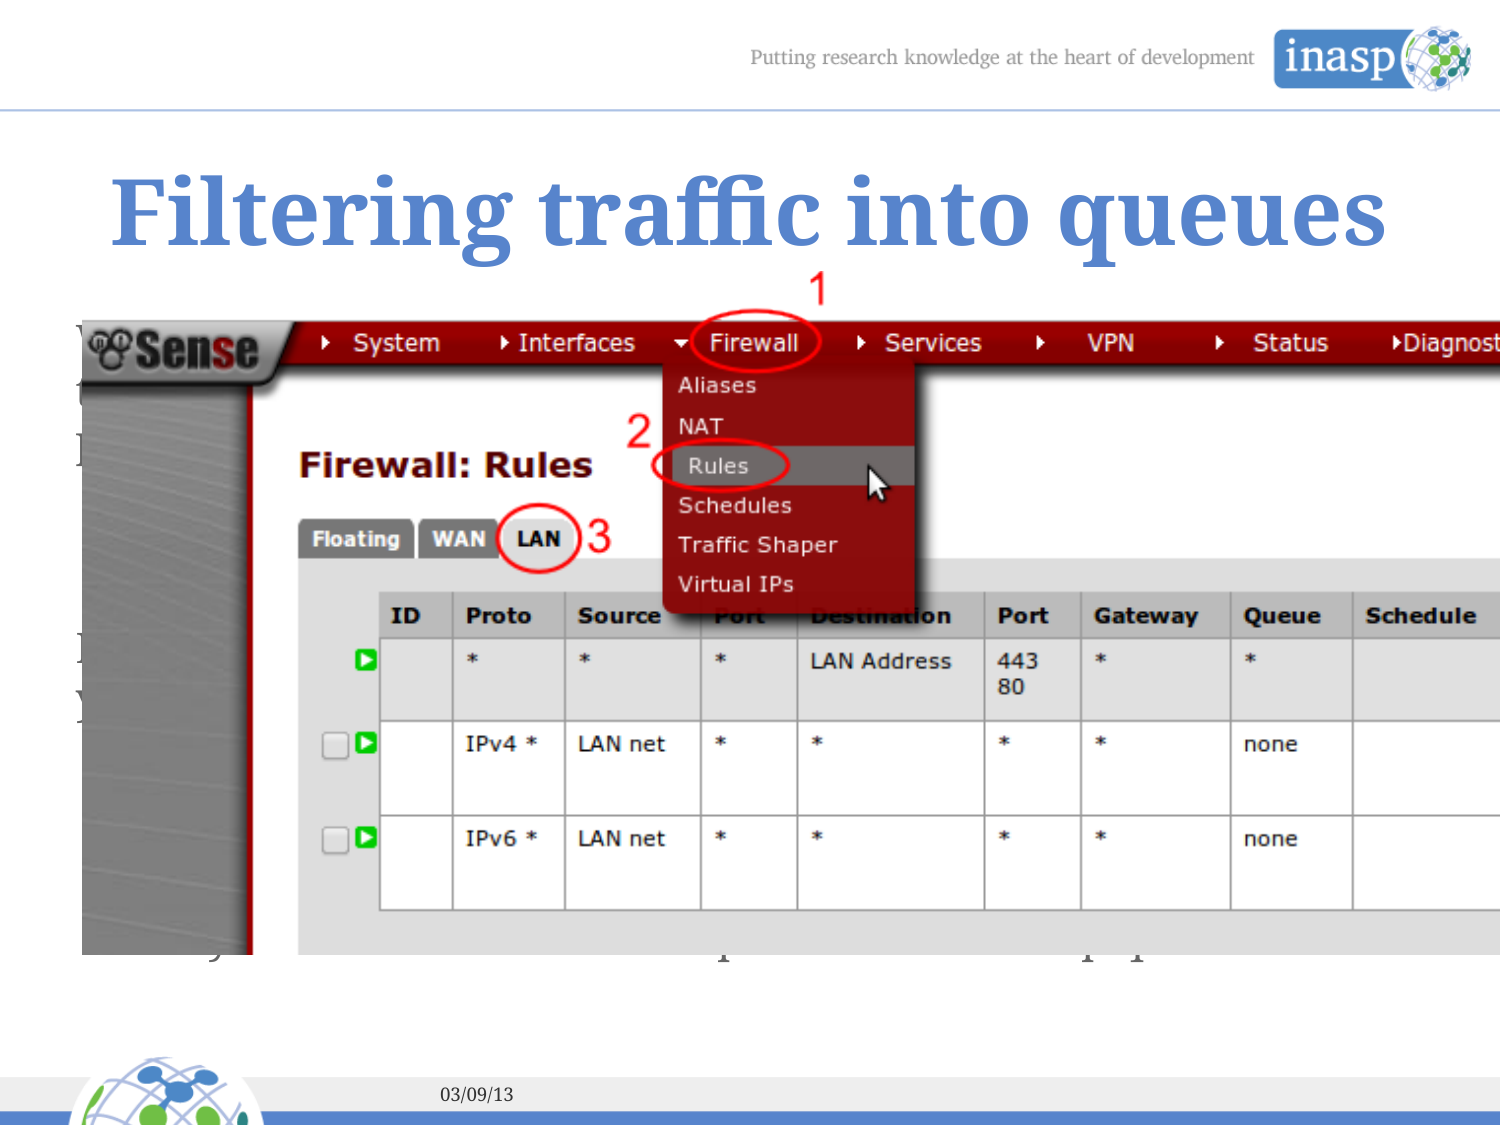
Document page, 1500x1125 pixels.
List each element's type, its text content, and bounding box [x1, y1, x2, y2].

picture [0, 0, 1500, 1125]
title Filtering traffic into queues [75, 129, 1426, 313]
list We use firewall rules to assign traffic to a queue. The rule allows the outbound traffic, and at the same time assigns the returning packets into a queue. From the pfSense menu choose Firewall/Traffic Shaper. Click on the LAN tab. If you already have a rule that applies to outbound HTTP traffic, you will need to change it, instead of creating a new rule: If you create a new rule before that rule, it will override that rule because the firewall will match the new rule first. If you create a new rule after that rule, then it will never be hit, and your traffic will never be placed into the http queue. [75, 313, 1426, 967]
